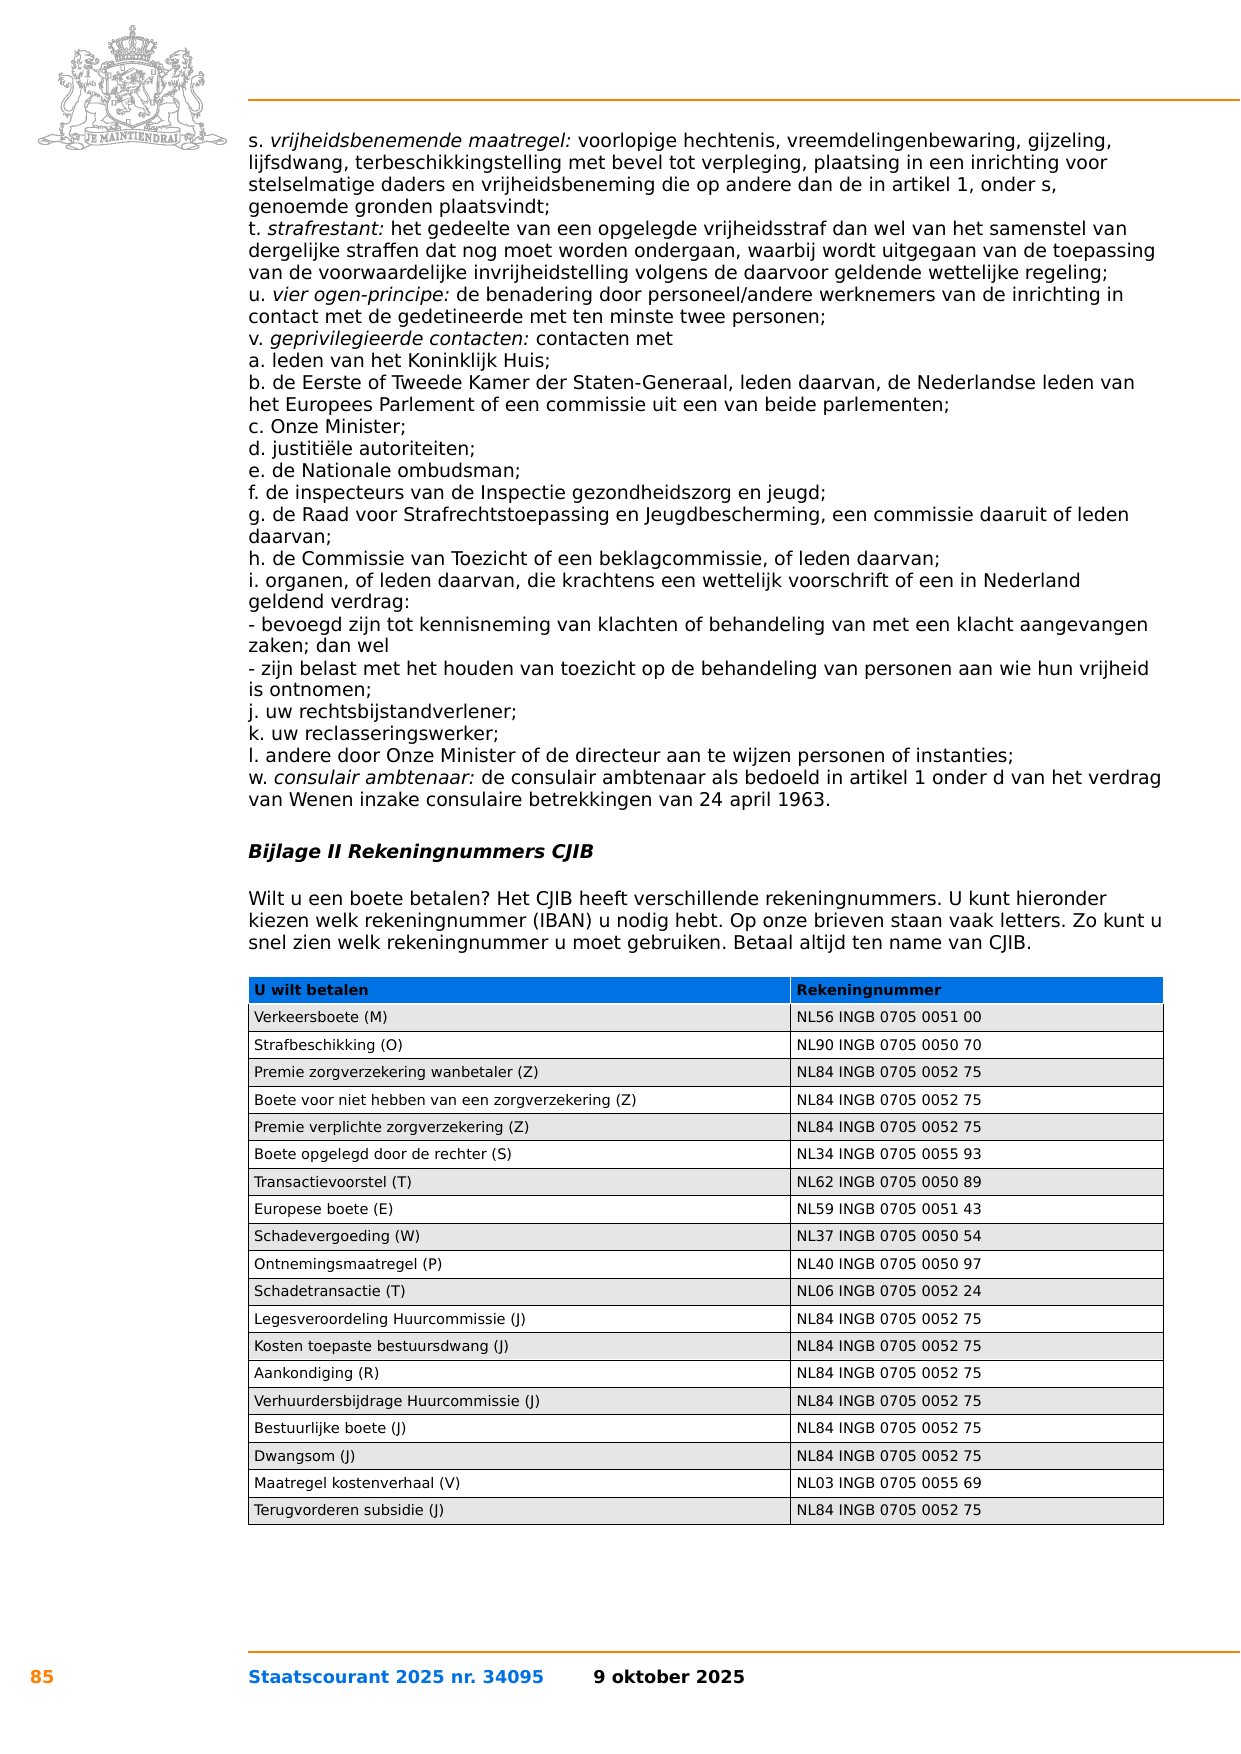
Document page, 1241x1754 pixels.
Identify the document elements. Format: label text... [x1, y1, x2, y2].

table_cell NL84 INGB 0705 0052 75 [791, 1361, 1163, 1387]
table_cell NL84 INGB 0705 0052 75 [791, 1415, 1163, 1442]
table_cell Premie verplichte zorgverzekering (Z) [249, 1114, 790, 1140]
text a. leden van het Koninklijk Huis; [248, 350, 1163, 372]
text k. uw reclasseringswerker; [248, 723, 1163, 745]
text h. de Commissie van Toezicht of een beklagcommissie, of leden daarvan; [248, 547, 1163, 569]
text - bevoegd zijn tot kennisneming van klachten of behandeling van met een klacht aangevangen zaken; dan wel [248, 613, 1163, 657]
table_cell Maatregel kostenverhaal (V) [249, 1470, 790, 1497]
text j. uw rechtsbijstandverlener; [248, 701, 1163, 723]
table_cell Europese boete (E) [249, 1196, 790, 1223]
table_cell Schadevergoeding (W) [249, 1224, 790, 1250]
table_cell NL84 INGB 0705 0052 75 [791, 1114, 1163, 1140]
table_cell NL40 INGB 0705 0050 97 [791, 1251, 1163, 1277]
table_cell Transactievoorstel (T) [249, 1169, 790, 1195]
text w. consulair ambtenaar: de consulair ambtenaar als bedoeld in artikel 1 onder d van het verdrag van Wenen inzake consulaire betrekkingen van 24 april 1963. [248, 767, 1163, 811]
text u. vier ogen-principe: de benadering door personeel/andere werknemers van de inrichting in contact met de gedetineerde met ten minste twee personen; [248, 284, 1163, 328]
table_cell Terugvorderen subsidie (J) [249, 1498, 790, 1524]
table_cell Kosten toepaste bestuursdwang (J) [249, 1333, 790, 1359]
subtitle Bijlage II Rekeningnummers CJIB [248, 841, 1163, 863]
table_cell Strafbeschikking (O) [249, 1032, 790, 1058]
text s. vrijheidsbenemende maatregel: voorlopige hechtenis, vreemdelingenbewaring, gijzeling, lijfsdwang, terbeschikkingstelling met bevel tot verpleging, plaatsing in een inrichting voor stelselmatige daders en vrijheidsbeneming die op andere dan de in artikel 1, onder s, genoemde gronden plaatsvindt; [248, 130, 1163, 218]
table_cell Schadetransactie (T) [249, 1279, 790, 1305]
table_cell NL84 INGB 0705 0052 75 [791, 1306, 1163, 1332]
text b. de Eerste of Tweede Kamer der Staten-Generaal, leden daarvan, de Nederlandse leden van het Europees Parlement of een commissie uit een van beide parlementen; [248, 372, 1163, 416]
table_cell NL84 INGB 0705 0052 75 [791, 1443, 1163, 1469]
table_header Rekeningnummer [791, 977, 1163, 1003]
text l. andere door Onze Minister of de directeur aan te wijzen personen of instanties; [248, 745, 1163, 767]
table_cell Aankondiging (R) [249, 1361, 790, 1387]
table_cell NL34 INGB 0705 0055 93 [791, 1141, 1163, 1168]
table_cell Ontnemingsmaatregel (P) [249, 1251, 790, 1277]
table_cell Legesveroordeling Huurcommissie (J) [249, 1306, 790, 1332]
text g. de Raad voor Strafrechtstoepassing en Jeugdbescherming, een commissie daaruit of leden daarvan; [248, 503, 1163, 547]
table_cell Boete voor niet hebben van een zorgverzekering (Z) [249, 1087, 790, 1113]
table_header U wilt betalen [249, 977, 790, 1003]
text c. Onze Minister; [248, 416, 1163, 438]
table_cell NL84 INGB 0705 0052 75 [791, 1059, 1163, 1086]
table_cell Bestuurlijke boete (J) [249, 1415, 790, 1442]
picture [38, 25, 227, 150]
table_cell Boete opgelegd door de rechter (S) [249, 1141, 790, 1168]
table_cell NL84 INGB 0705 0052 75 [791, 1388, 1163, 1414]
text e. de Nationale ombudsman; [248, 459, 1163, 482]
text t. strafrestant: het gedeelte van een opgelegde vrijheidsstraf dan wel van het samenstel van dergelijke straffen dat nog moet worden ondergaan, waarbij wordt uitgegaan van de toepassing van de voorwaardelijke invrijheidstelling volgens de daarvoor geldende wettelijke regeling; [248, 218, 1163, 284]
table_cell Verkeersboete (M) [249, 1005, 790, 1031]
table_cell NL84 INGB 0705 0052 75 [791, 1333, 1163, 1359]
text Wilt u een boete betalen? Het CJIB heeft verschillende rekeningnummers. U kunt hieronder kiezen welk rekeningnummer (IBAN) u nodig hebt. Op onze brieven staan vaak letters. Zo kunt u snel zien welk rekeningnummer u moet gebruiken. Betaal altijd ten name van CJIB. [248, 888, 1163, 954]
table_cell NL90 INGB 0705 0050 70 [791, 1032, 1163, 1058]
table_cell NL62 INGB 0705 0050 89 [791, 1169, 1163, 1195]
text f. de inspecteurs van de Inspectie gezondheidszorg en jeugd; [248, 482, 1163, 503]
table_cell NL03 INGB 0705 0055 69 [791, 1470, 1163, 1497]
table_cell NL59 INGB 0705 0051 43 [791, 1196, 1163, 1223]
table_cell NL37 INGB 0705 0050 54 [791, 1224, 1163, 1250]
table_cell Dwangsom (J) [249, 1443, 790, 1469]
text i. organen, of leden daarvan, die krachtens een wettelijk voorschrift of een in Nederland geldend verdrag: [248, 569, 1163, 613]
table_cell NL84 INGB 0705 0052 75 [791, 1087, 1163, 1113]
table_cell NL06 INGB 0705 0052 24 [791, 1279, 1163, 1305]
text v. geprivilegieerde contacten: contacten met [248, 328, 1163, 350]
text - zijn belast met het houden van toezicht op de behandeling van personen aan wie hun vrijheid is ontnomen; [248, 657, 1163, 701]
table_cell Premie zorgverzekering wanbetaler (Z) [249, 1059, 790, 1086]
text d. justitiële autoriteiten; [248, 438, 1163, 459]
table_cell Verhuurdersbijdrage Huurcommissie (J) [249, 1388, 790, 1414]
table_cell NL84 INGB 0705 0052 75 [791, 1498, 1163, 1524]
table_cell NL56 INGB 0705 0051 00 [791, 1005, 1163, 1031]
